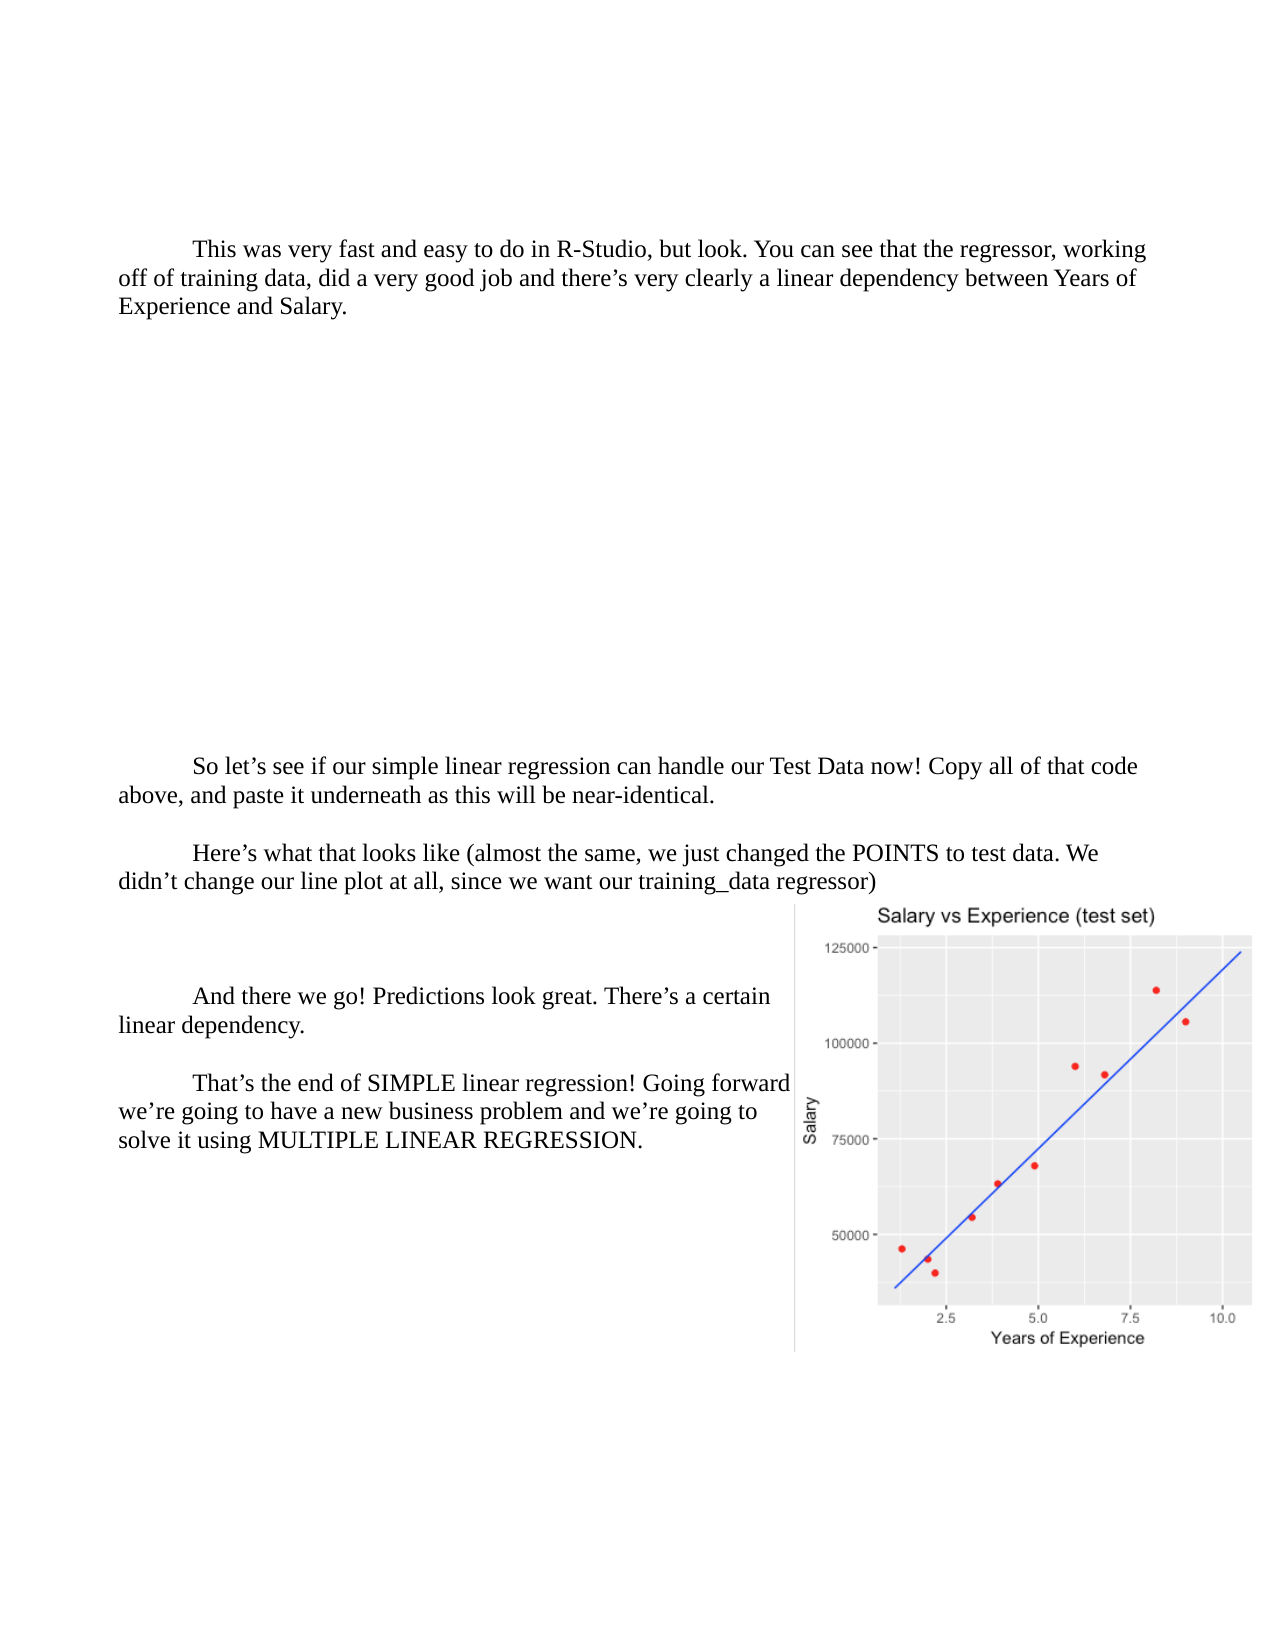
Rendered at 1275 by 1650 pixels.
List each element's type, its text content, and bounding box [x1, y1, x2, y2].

text So let’s see if our simple linear regression can handle our Test Data now! Copy all of that code above, and paste it underneath as this will be near-identical. [118, 751, 1157, 809]
text Here’s what that looks like (almost the same, we just changed the POINTS to test data. We didn’t change our line plot at all, since we want our training_data regressor) [118, 838, 1157, 895]
text This was very fast and easy to do in R-Studio, but look. You can see that the regressor, working off of training data, did a very good job and there’s very clearly a linear dependency between Years of Experience and Salary. [118, 234, 1157, 320]
text And there we go! Predictions look great. There’s a certain linear dependency. [118, 981, 794, 1039]
text That’s the end of SIMPLE linear regression! Going forward we’re going to have a new business problem and we’re going to solve it using MULTIPLE LINEAR REGRESSION. [118, 1068, 794, 1154]
picture [794, 904, 1253, 1352]
